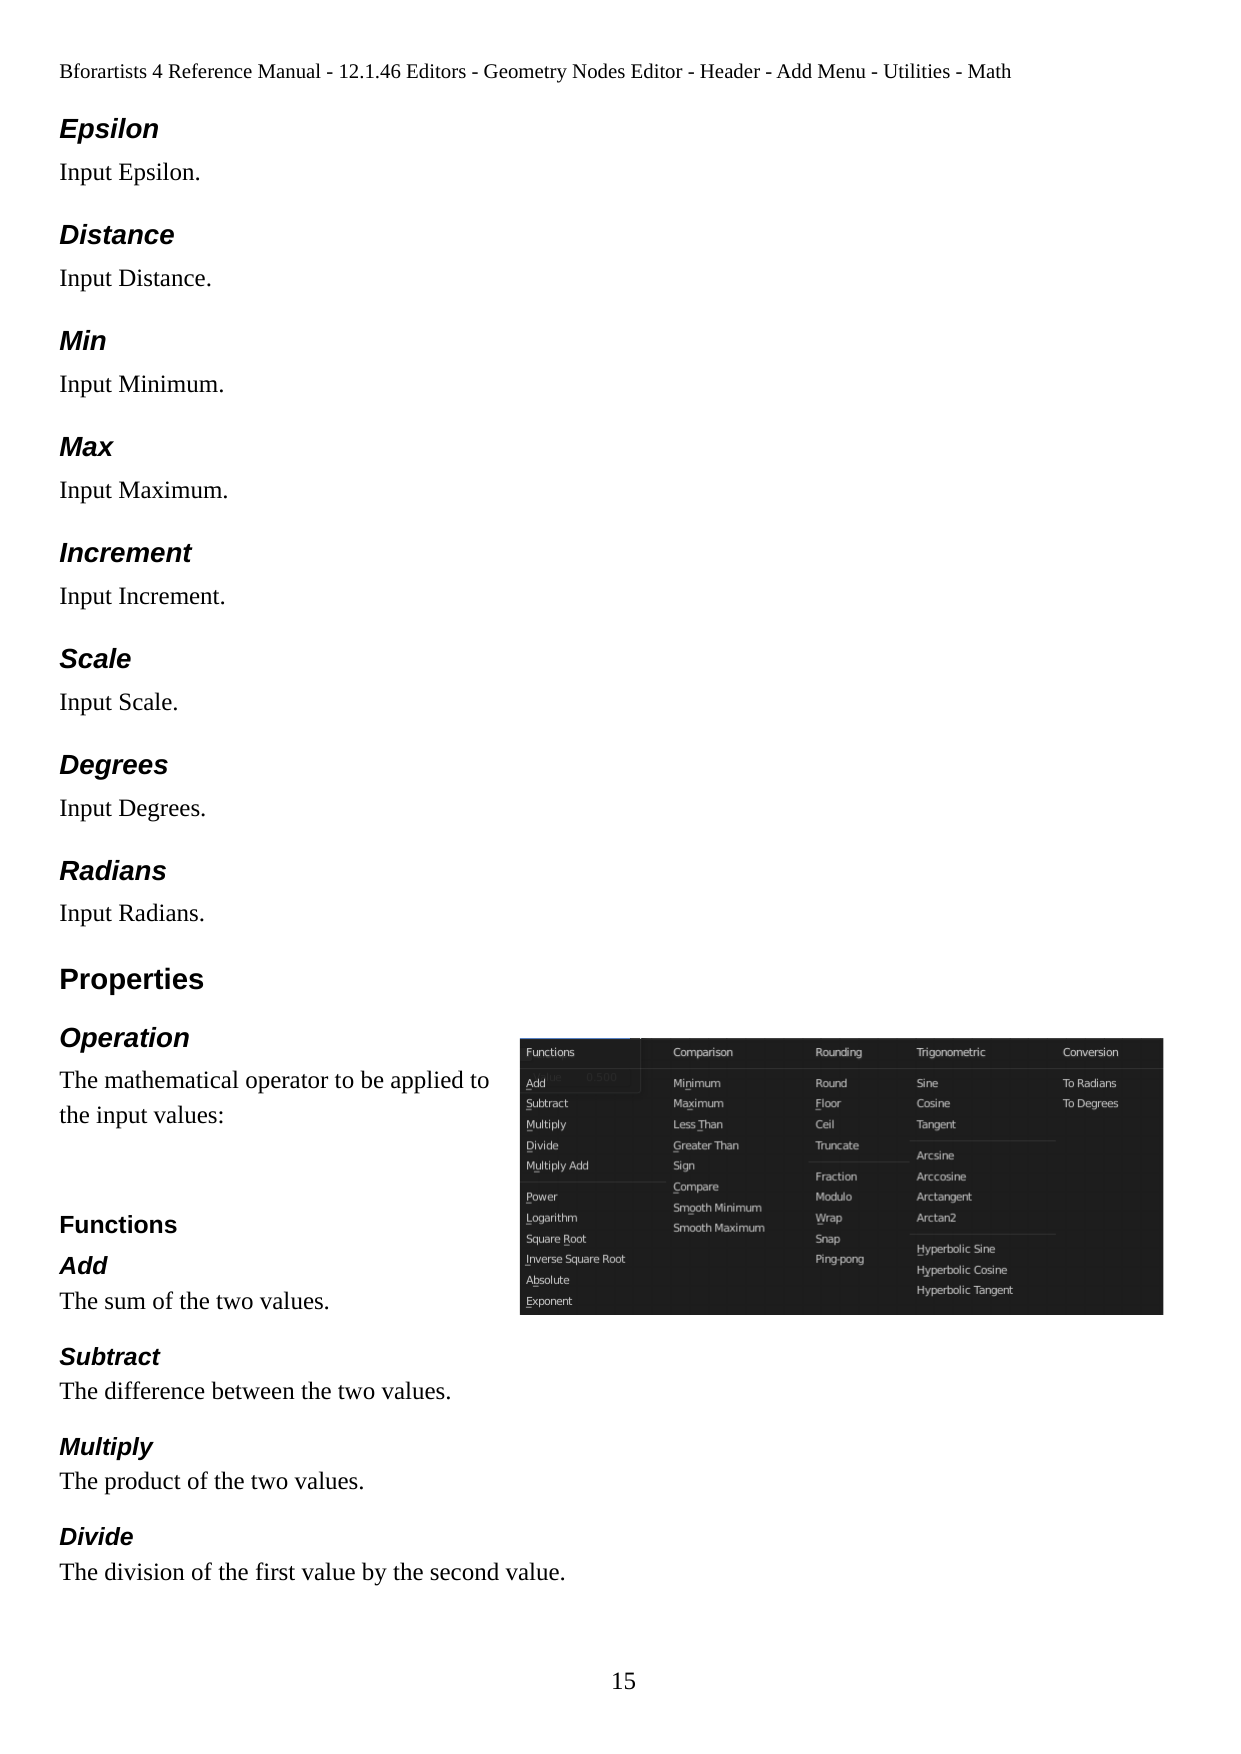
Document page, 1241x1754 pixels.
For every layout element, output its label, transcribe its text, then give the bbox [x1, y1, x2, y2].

text The difference between the two values. [59, 1376, 1181, 1405]
subtitle Distance [59, 218, 1181, 250]
text The mathematical operator to be applied to the input values: [59, 1065, 519, 1128]
subtitle Operation [59, 1021, 1181, 1053]
subtitle Degrees [59, 748, 1181, 780]
subtitle Subtract [59, 1342, 1181, 1370]
text The sum of the two values. [59, 1286, 519, 1315]
text The division of the first value by the second value. [59, 1557, 1181, 1585]
subtitle Multiply [59, 1432, 1181, 1460]
text Input Degrees. [59, 793, 1181, 821]
subtitle [1164, 1251, 1181, 1280]
subtitle Add [59, 1251, 519, 1280]
text Input Maximum. [59, 475, 1181, 503]
text Input Epsilon. [59, 157, 1181, 186]
subtitle Scale [59, 642, 1181, 674]
subtitle Divide [59, 1522, 1181, 1550]
text Input Distance. [59, 263, 1181, 292]
text Input Radians. [59, 898, 1181, 927]
text Input Minimum. [59, 369, 1181, 398]
text Input Increment. [59, 581, 1181, 609]
subtitle Properties [59, 962, 1181, 996]
subtitle Max [59, 430, 1181, 462]
subtitle Radians [59, 854, 1181, 886]
text Input Scale. [59, 687, 1181, 715]
subtitle Functions [59, 1210, 519, 1239]
picture [519, 1038, 1164, 1315]
subtitle [1164, 1210, 1181, 1239]
subtitle Increment [59, 536, 1181, 568]
subtitle Epsilon [59, 113, 1181, 144]
subtitle Min [59, 324, 1181, 356]
text The product of the two values. [59, 1466, 1181, 1495]
